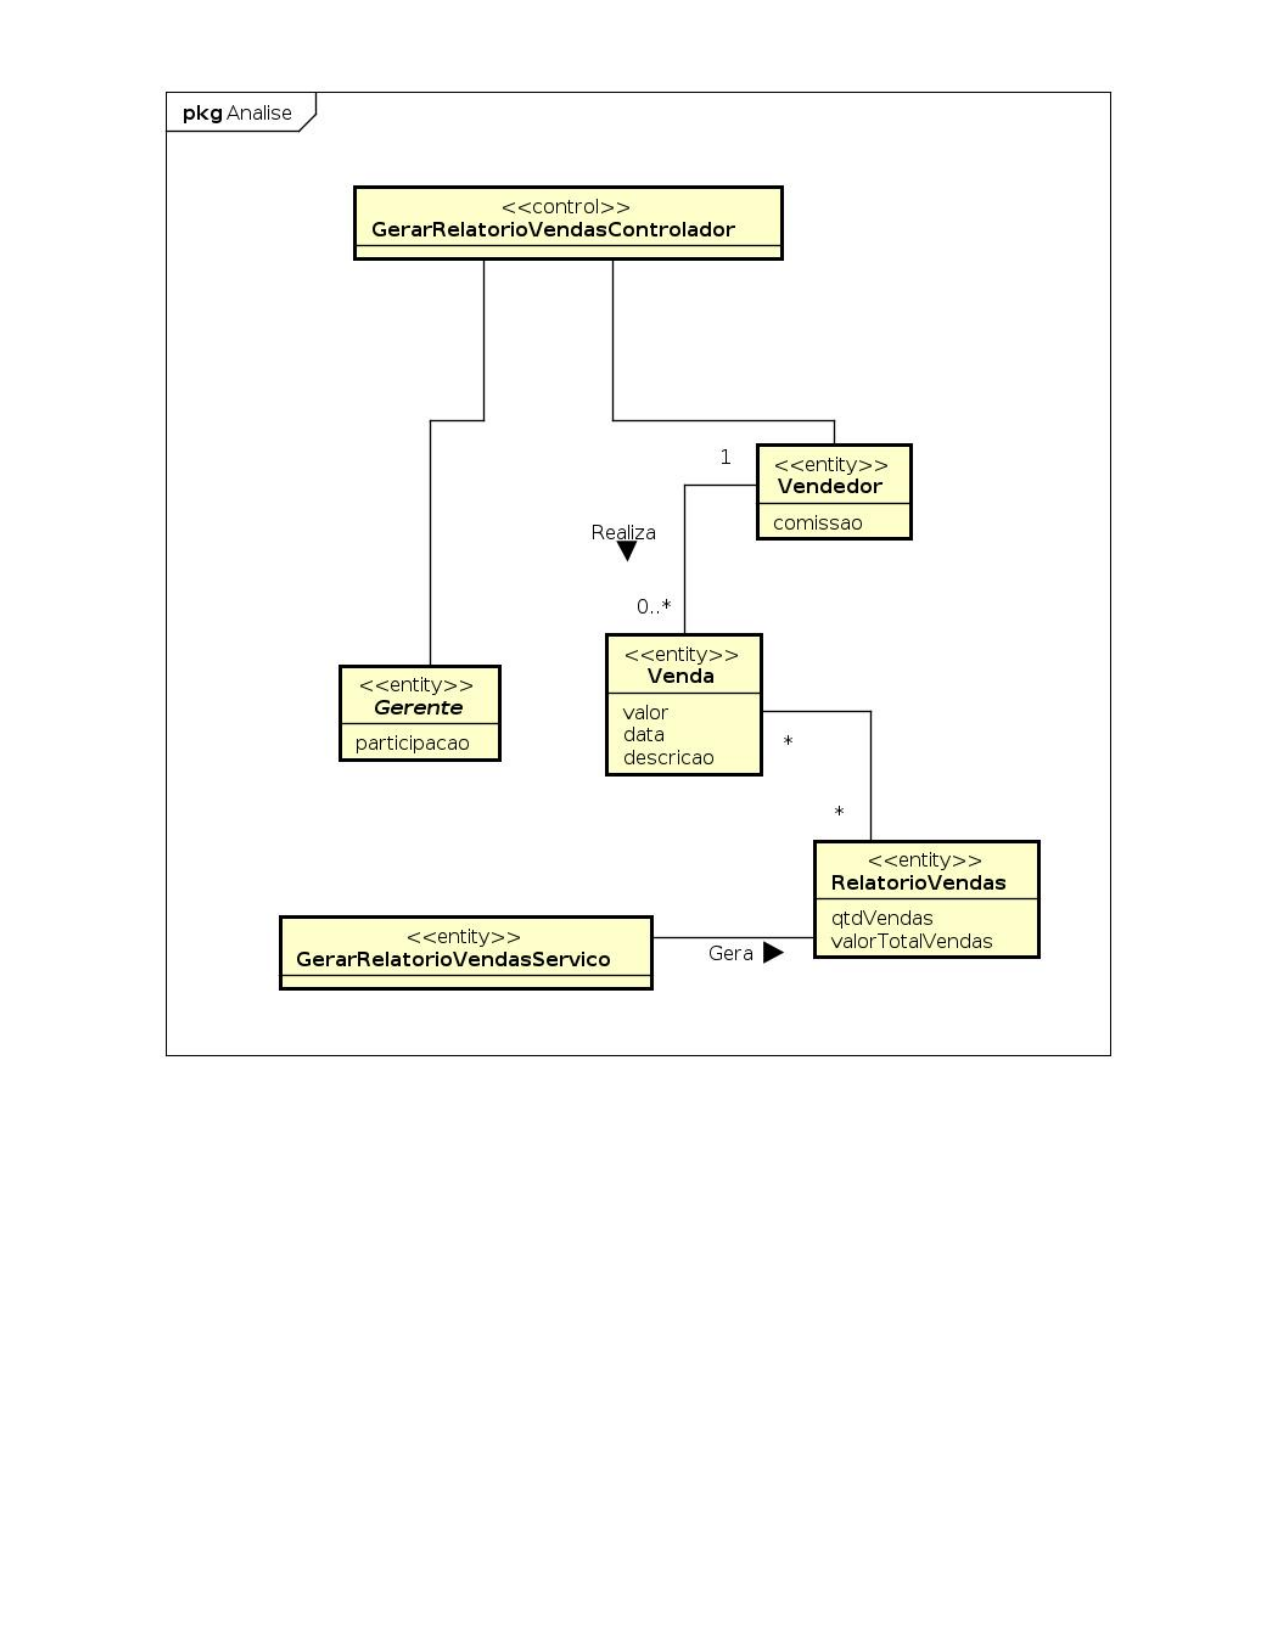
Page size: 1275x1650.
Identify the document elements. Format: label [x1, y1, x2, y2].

picture [150, 76, 1125, 1071]
